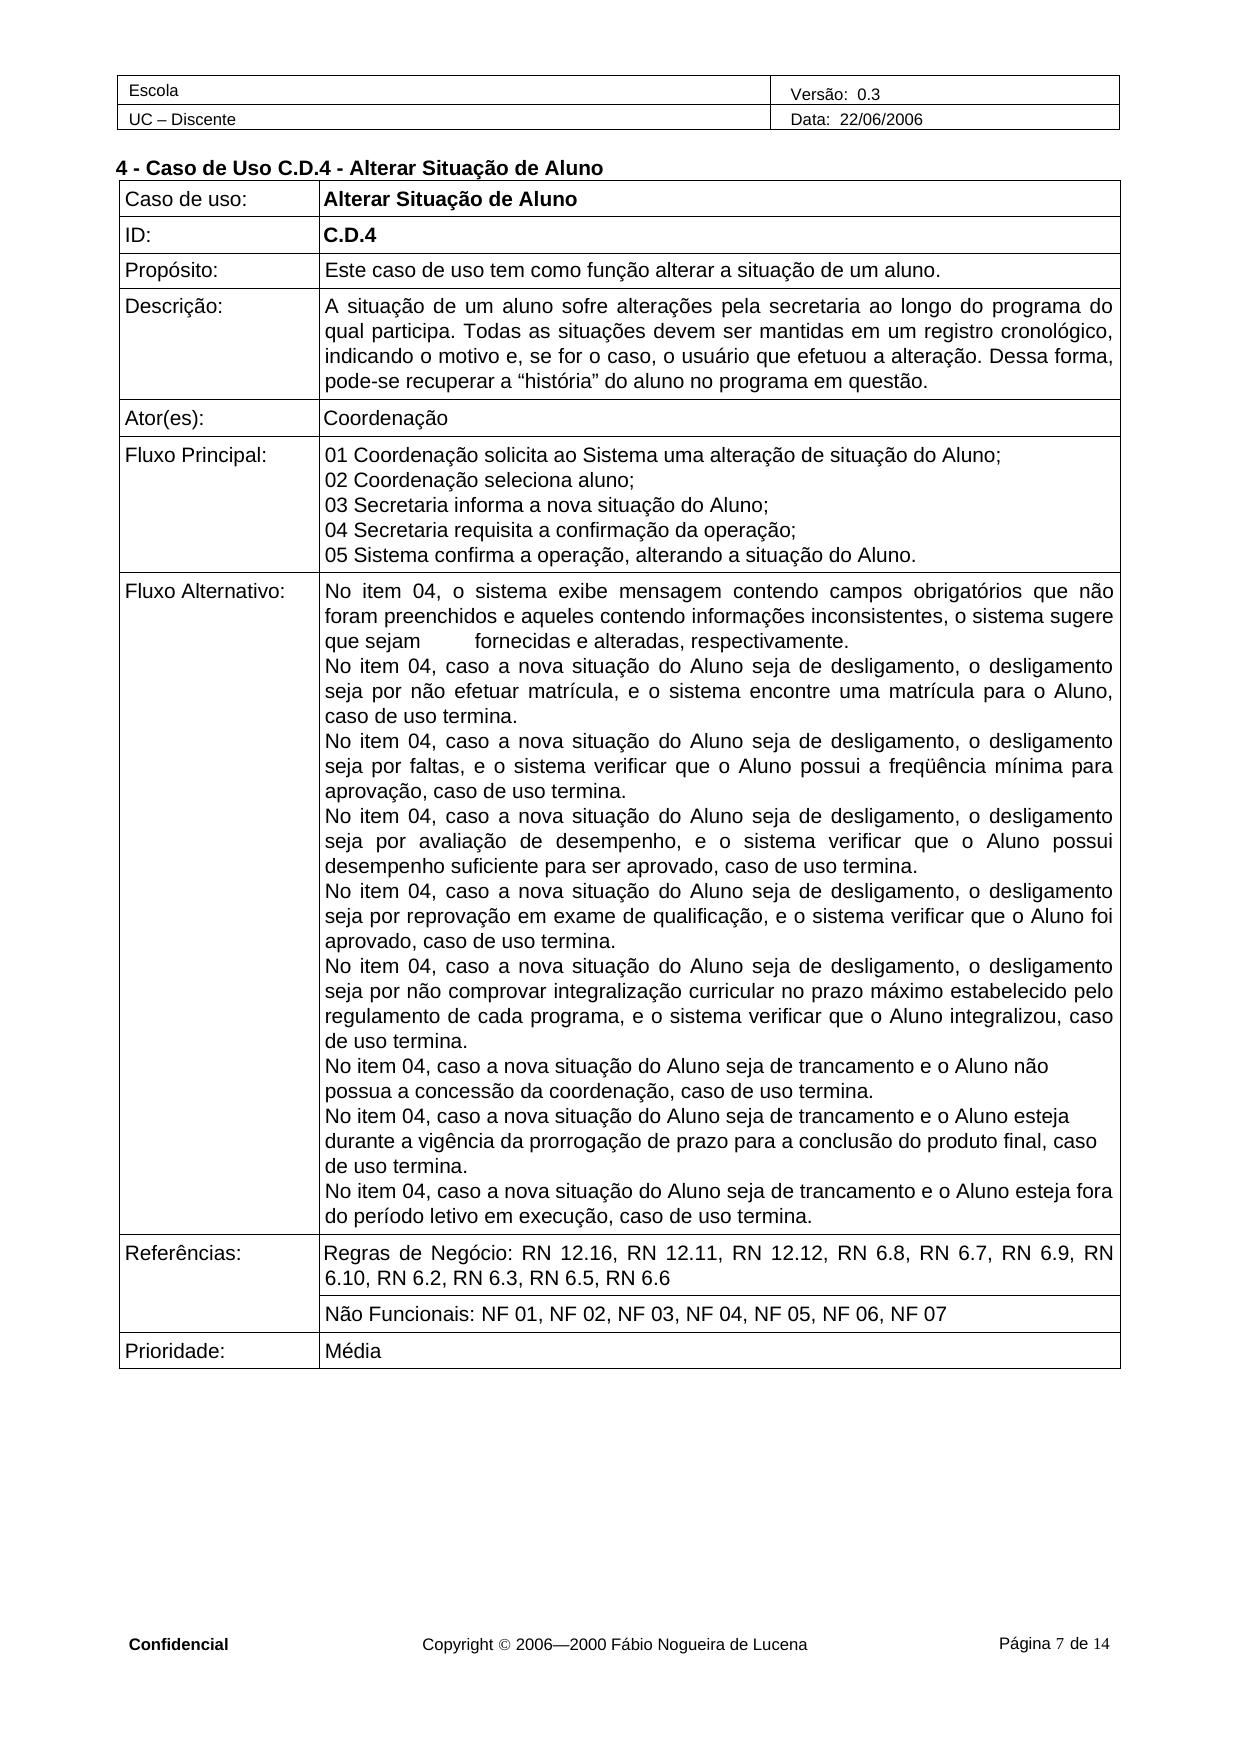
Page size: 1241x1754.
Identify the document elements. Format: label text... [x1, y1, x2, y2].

table_cell 01 Coordenação solicita ao Sistema uma alteração de situação do Aluno; 02 Coordenação seleciona aluno; 03 Secretaria informa a nova situação do Aluno; 04 Secretaria requisita a confirmação da operação; 05 Sistema confirma a operação, alterando a situação do Aluno. [320, 437, 1120, 572]
table_cell ID: [120, 217, 319, 253]
table_cell Referências: [120, 1235, 319, 1332]
table_cell A situação de um aluno sofre alterações pela secretaria ao longo do programa do qual participa. Todas as situações devem ser mantidas em um registro cronológico, indicando o motivo e, se for o caso, o usuário que efetuou a alteração. Dessa forma, pode-se recuperar a “história” do aluno no programa em questão. [320, 289, 1120, 399]
table_cell Fluxo Principal: [120, 437, 319, 572]
table_cell Descrição: [120, 289, 319, 399]
table_cell Ator(es): [120, 400, 319, 436]
table_cell No item 04, o sistema exibe mensagem contendo campos obrigatórios que não foram preenchidos e aqueles contendo informações inconsistentes, o sistema sugere que sejam fornecidas e alteradas, respectivamente. No item 04, caso a nova situação do Aluno seja de desligamento, o desligamento seja por não efetuar matrícula, e o sistema encontre uma matrícula para o Aluno, caso de uso termina. No item 04, caso a nova situação do Aluno seja de desligamento, o desligamento seja por faltas, e o sistema verificar que o Aluno possui a freqüência mínima para aprovação, caso de uso termina. No item 04, caso a nova situação do Aluno seja de desligamento, o desligamento seja por avaliação de desempenho, e o sistema verificar que o Aluno possui desempenho suficiente para ser aprovado, caso de uso termina. No item 04, caso a nova situação do Aluno seja de desligamento, o desligamento seja por reprovação em exame de qualificação, e o sistema verificar que o Aluno foi aprovado, caso de uso termina. No item 04, caso a nova situação do Aluno seja de desligamento, o desligamento seja por não comprovar integralização curricular no prazo máximo estabelecido pelo regulamento de cada programa, e o sistema verificar que o Aluno integralizou, caso de uso termina. No item 04, caso a nova situação do Aluno seja de trancamento e o Aluno não possua a concessão da coordenação, caso de uso termina. No item 04, caso a nova situação do Aluno seja de trancamento e o Aluno esteja durante a vigência da prorrogação de prazo para a conclusão do produto final, caso de uso termina. No item 04, caso a nova situação do Aluno seja de trancamento e o Aluno esteja fora do período letivo em execução, caso de uso termina. [320, 573, 1120, 1234]
table_cell Fluxo Alternativo: [120, 573, 319, 1234]
table_header Regras de Negócio: RN 12.16, RN 12.11, RN 12.12, RN 6.8, RN 6.7, RN 6.9, RN 6.10, RN 6.2, RN 6.3, RN 6.5, RN 6.6 [320, 1235, 1120, 1295]
table_cell Propósito: [120, 254, 319, 287]
table_cell Este caso de uso tem como função alterar a situação de um aluno. [320, 254, 1120, 287]
table_header Alterar Situação de Aluno [320, 181, 1120, 216]
text 4 - Caso de Uso C.D.4 - Alterar Situação de Aluno [116, 154, 1120, 179]
table_cell Coordenação [320, 400, 1120, 436]
table_cell C.D.4 [320, 217, 1120, 253]
table_header Caso de uso: [120, 181, 319, 216]
table_cell Não Funcionais: NF 01, NF 02, NF 03, NF 04, NF 05, NF 06, NF 07 [320, 1296, 1120, 1332]
table_cell Média [320, 1333, 1120, 1368]
table_cell Prioridade: [120, 1333, 319, 1368]
